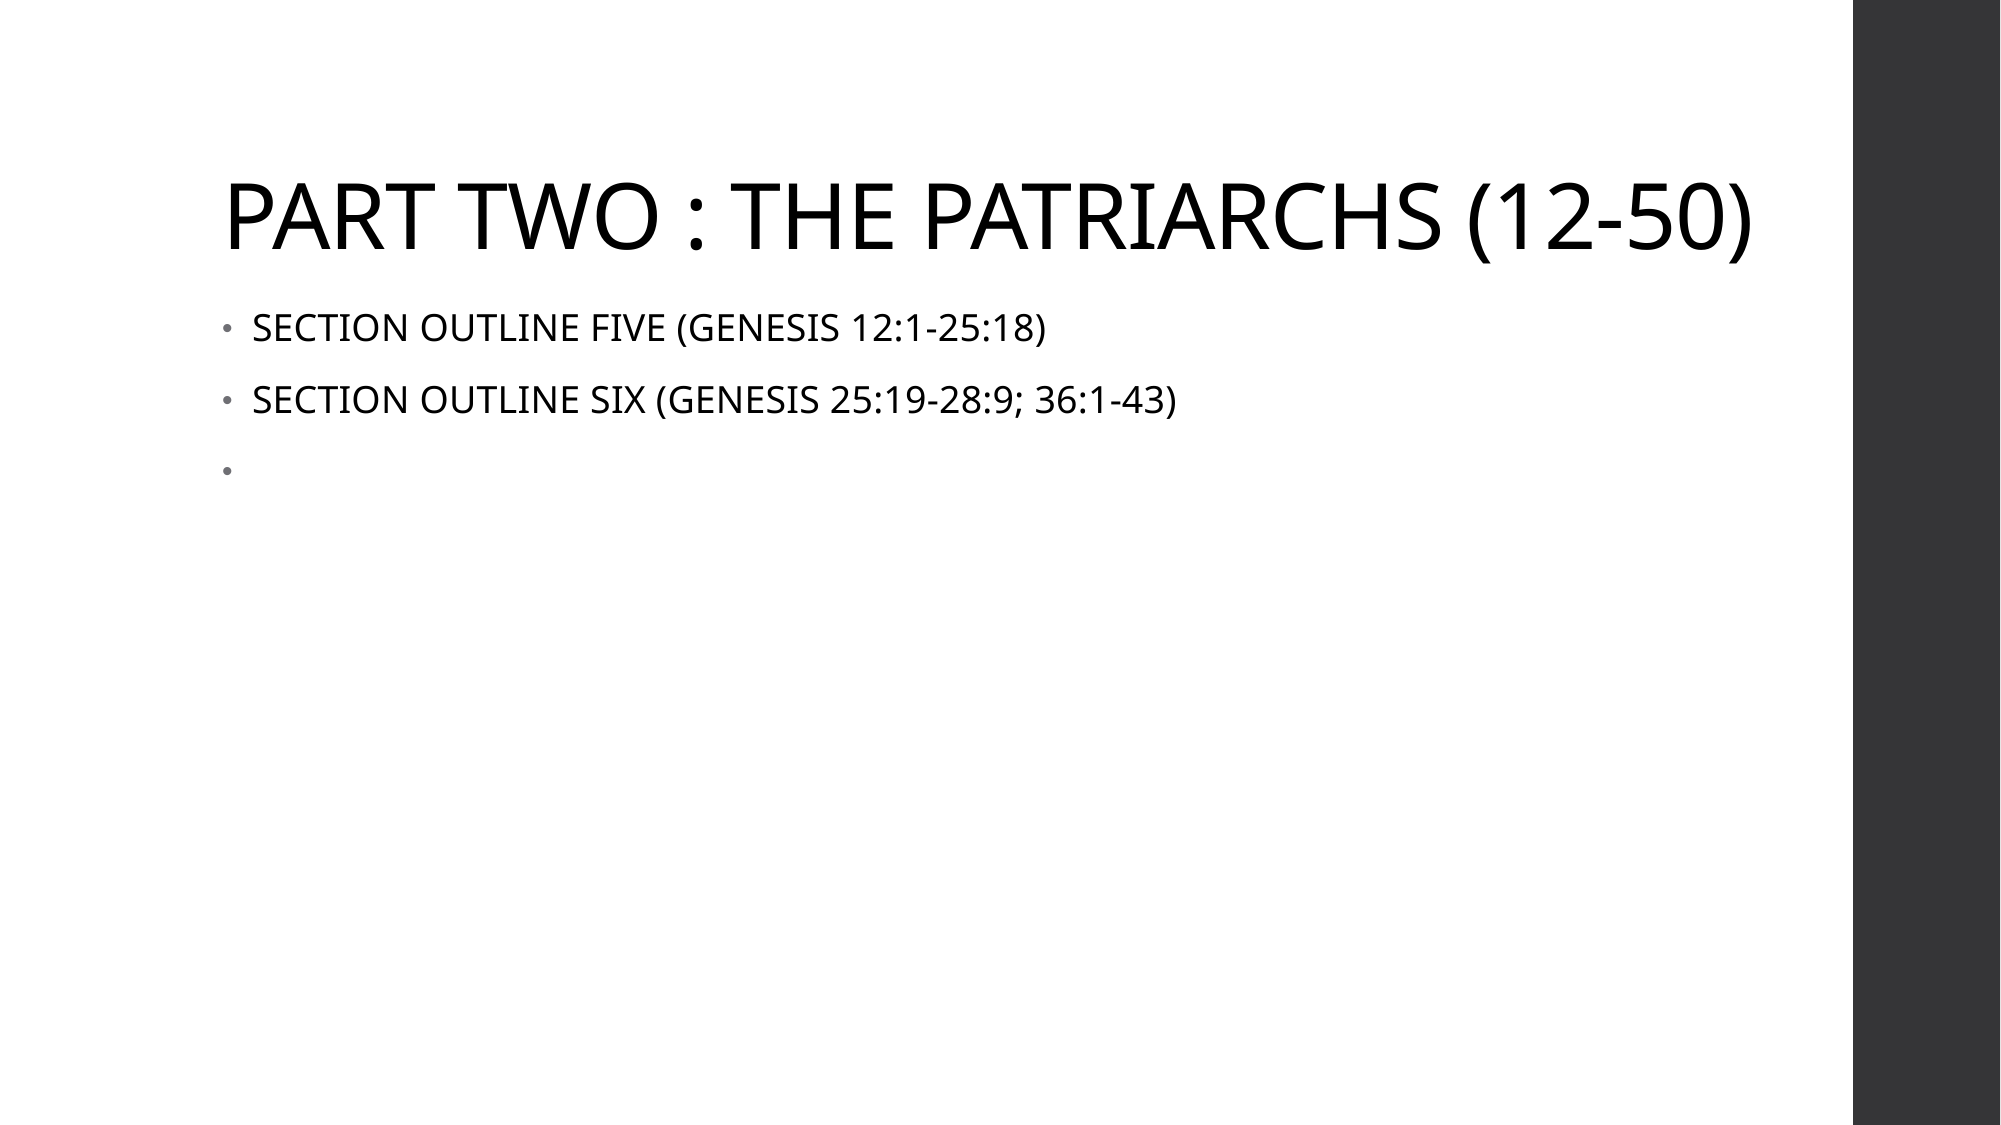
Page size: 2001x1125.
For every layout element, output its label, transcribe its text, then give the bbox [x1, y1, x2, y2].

title PART TWO : THE PATRIARCHS (12-50) [206, 60, 1797, 278]
list SECTION OUTLINE FIVE (GENESIS 12:1-25:18) SECTION OUTLINE SIX (GENESIS 25:19-28:9; 36:1-43) [206, 299, 1617, 1014]
